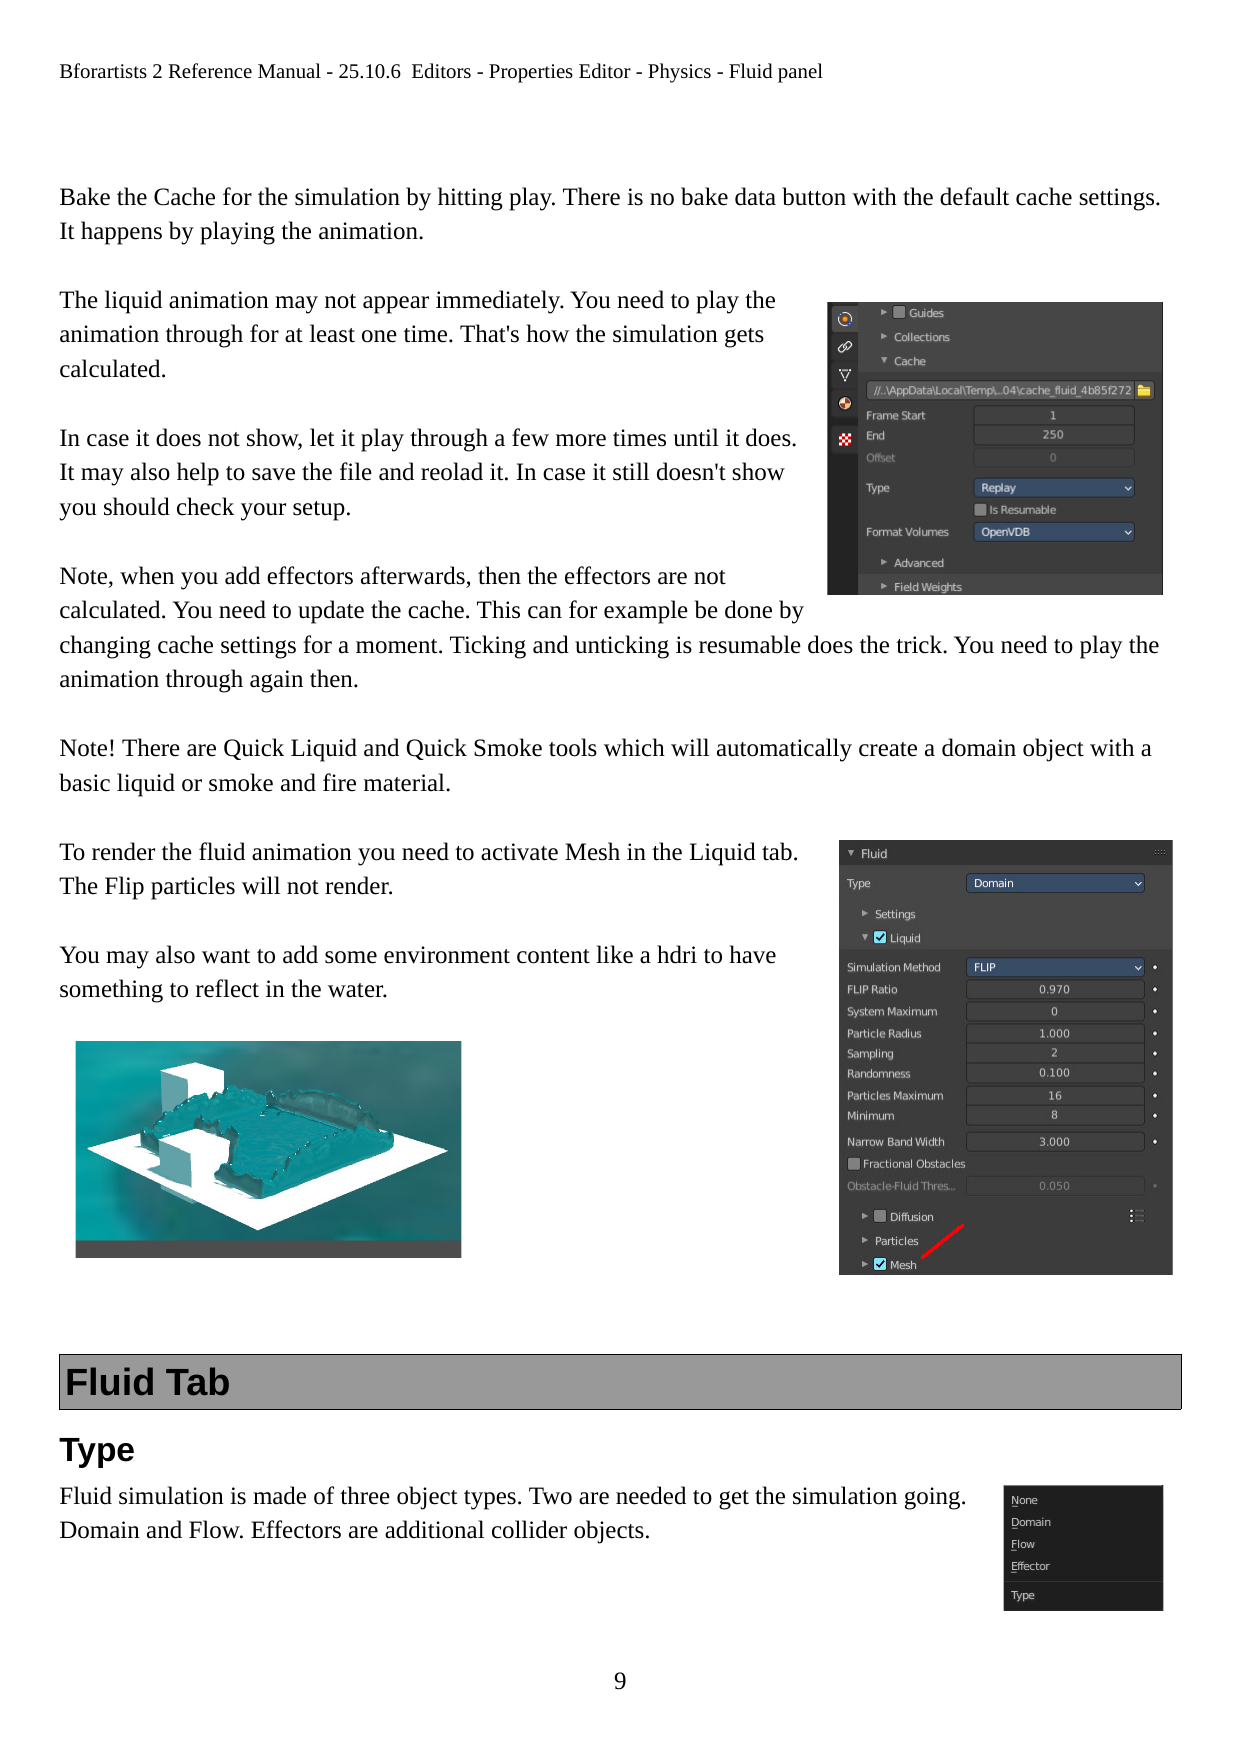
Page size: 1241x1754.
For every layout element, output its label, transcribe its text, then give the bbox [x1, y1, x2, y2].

text Bake the Cache for the simulation by hitting play. There is no bake data button with the default cache settings. It happens by playing the animation. [59, 182, 1181, 245]
text To render the fluid animation you need to activate Mesh in the Liquid tab. The Flip particles will not render. [59, 837, 1181, 900]
text Note! There are Quick Liquid and Quick Smoke tools which will automatically create a domain object with a basic liquid or smoke and fire material. [59, 733, 1181, 796]
text Note, when you add effectors afterwards, then the effectors are not calculated. You need to update the cache. This can for example be done by changing cache settings for a moment. Ticking and unticking is resumable does the trick. You need to play the animation through again then. [59, 561, 1181, 693]
text The liquid animation may not appear immediately. You need to play the animation through for at least one time. That's how the simulation gets calculated. [59, 285, 1181, 383]
picture [1003, 1485, 1164, 1611]
picture [839, 840, 1173, 1275]
text In case it does not show, let it play through a few more times until it does. It may also help to save the file and reolad it. In case it still doesn't show you should check your setup. [59, 423, 827, 521]
table_header Fluid Tab [60, 1355, 1181, 1409]
picture [827, 302, 1164, 595]
text Fluid simulation is made of three object types. Two are needed to get the simulation going. Domain and Flow. Effectors are additional collider objects. [59, 1481, 1181, 1544]
picture [75, 1041, 462, 1258]
subtitle Type [59, 1430, 1181, 1469]
text You may also want to add some environment content like a hdri to have something to reflect in the water. [59, 940, 839, 1003]
